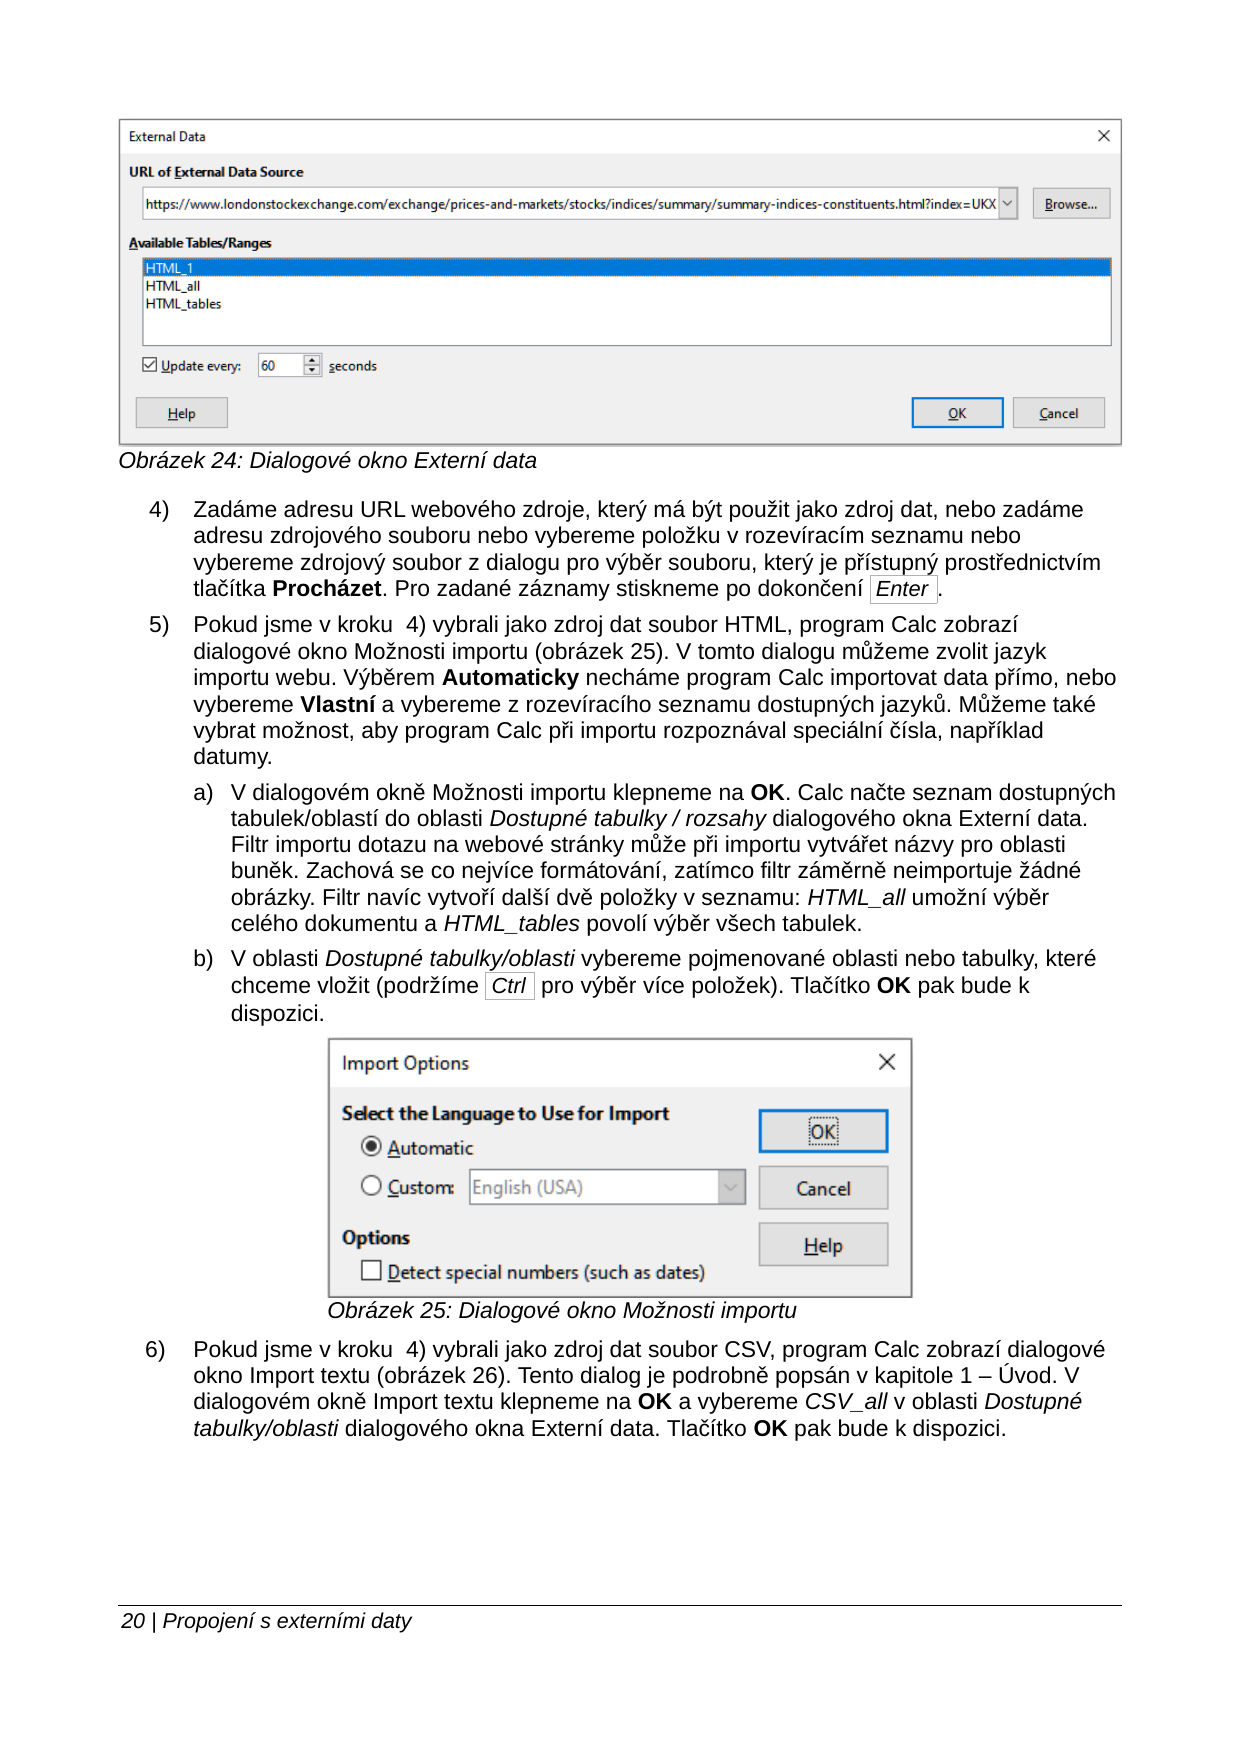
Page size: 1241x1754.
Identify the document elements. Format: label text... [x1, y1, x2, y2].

list V oblasti Dostupné tabulky/oblasti vybereme pojmenované oblasti nebo tabulky, které chceme vložit (podržíme Ctrl pro výběr více položek). Tlačítko OK pak bude k dispozici. [193, 945, 1122, 1026]
picture [327, 1037, 914, 1298]
list Pokud jsme v kroku 4 vybrali jako zdroj dat soubor CSV, program Calc zobrazí dialogové okno Import textu (obrázek 26). Tento dialog je podrobně popsán v kapitole 1 – Úvod. V dialogovém okně Import textu klepneme na OK a vybereme CSV_all v oblasti Dostupné tabulky/oblasti dialogového okna Externí data. Tlačítko OK pak bude k dispozici. [165, 1336, 1122, 1441]
text Obrázek 25: Dialogové okno Možnosti importu [327, 1298, 913, 1323]
list Pokud jsme v kroku 4 vybrali jako zdroj dat soubor HTML, program Calc zobrazí dialogové okno Možnosti importu (obrázek 25). V tomto dialogu můžeme zvolit jazyk importu webu. Výběrem Automaticky necháme program Calc importovat data přímo, nebo vybereme Vlastní a vybereme z rozevíracího seznamu dostupných jazyků. Můžeme také vybrat možnost, aby program Calc při importu rozpoznával speciální čísla, například datumy. [169, 611, 1122, 769]
list Zadáme adresu URL webového zdroje, který má být použit jako zdroj dat, nebo zadáme adresu zdrojového souboru nebo vybereme položku v rozevíracím seznamu nebo vybereme zdrojový soubor z dialogu pro výběr souboru, který je přístupný prostřednictvím tlačítka Procházet. Pro zadané záznamy stiskneme po dokončení Enter. [169, 496, 1122, 603]
picture [118, 118, 1123, 447]
text Obrázek 24: Dialogové okno Externí data [118, 447, 1122, 473]
list V dialogovém okně Možnosti importu klepneme na OK. Calc načte seznam dostupných tabulek/oblastí do oblasti Dostupné tabulky / rozsahy dialogového okna Externí data. Filtr importu dotazu na webové stránky může při importu vytvářet názvy pro oblasti buněk. Zachová se co nejvíce formátování, zatímco filtr záměrně neimportuje žádné obrázky. Filtr navíc vytvoří další dvě položky v seznamu: HTML_all umožní výběr celého dokumentu a HTML_tables povolí výběr všech tabulek. [193, 778, 1122, 937]
